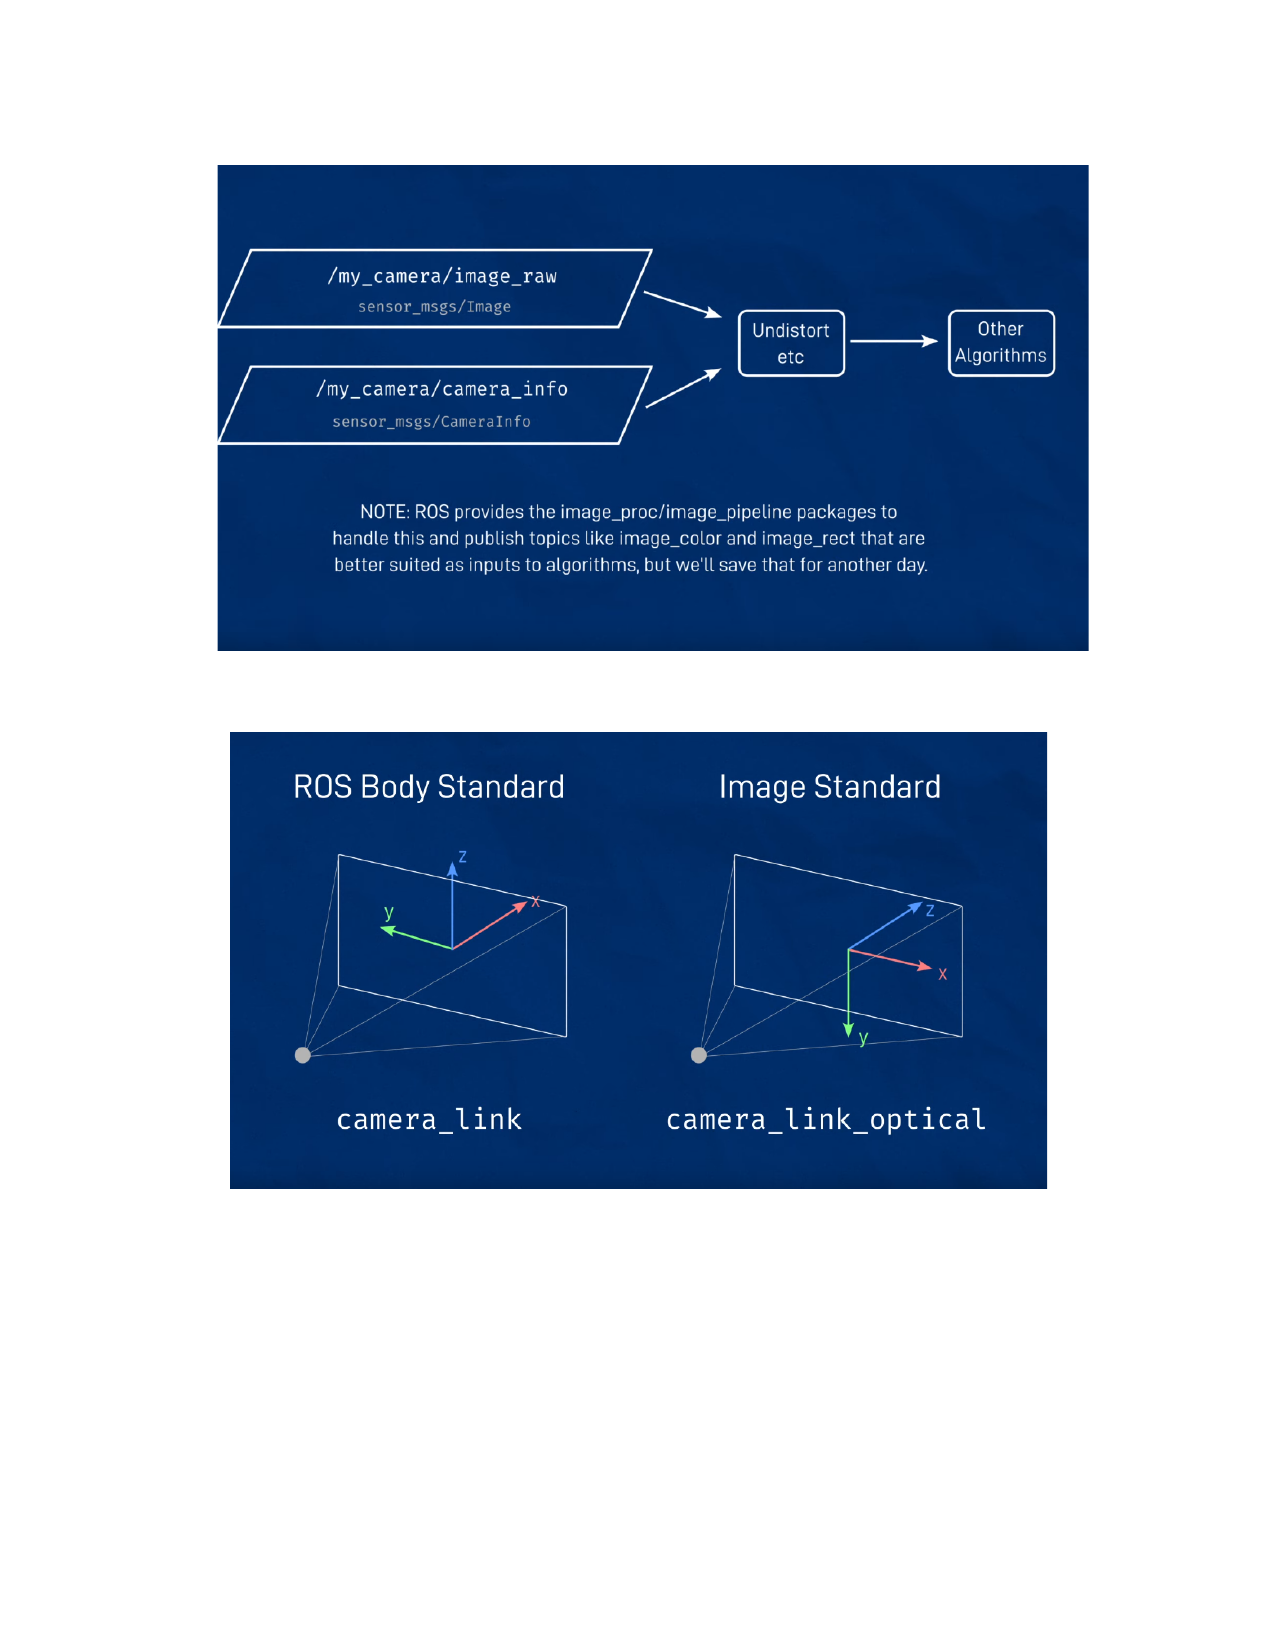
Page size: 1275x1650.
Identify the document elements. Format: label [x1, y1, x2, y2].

picture [230, 732, 1048, 1189]
picture [217, 165, 1089, 651]
